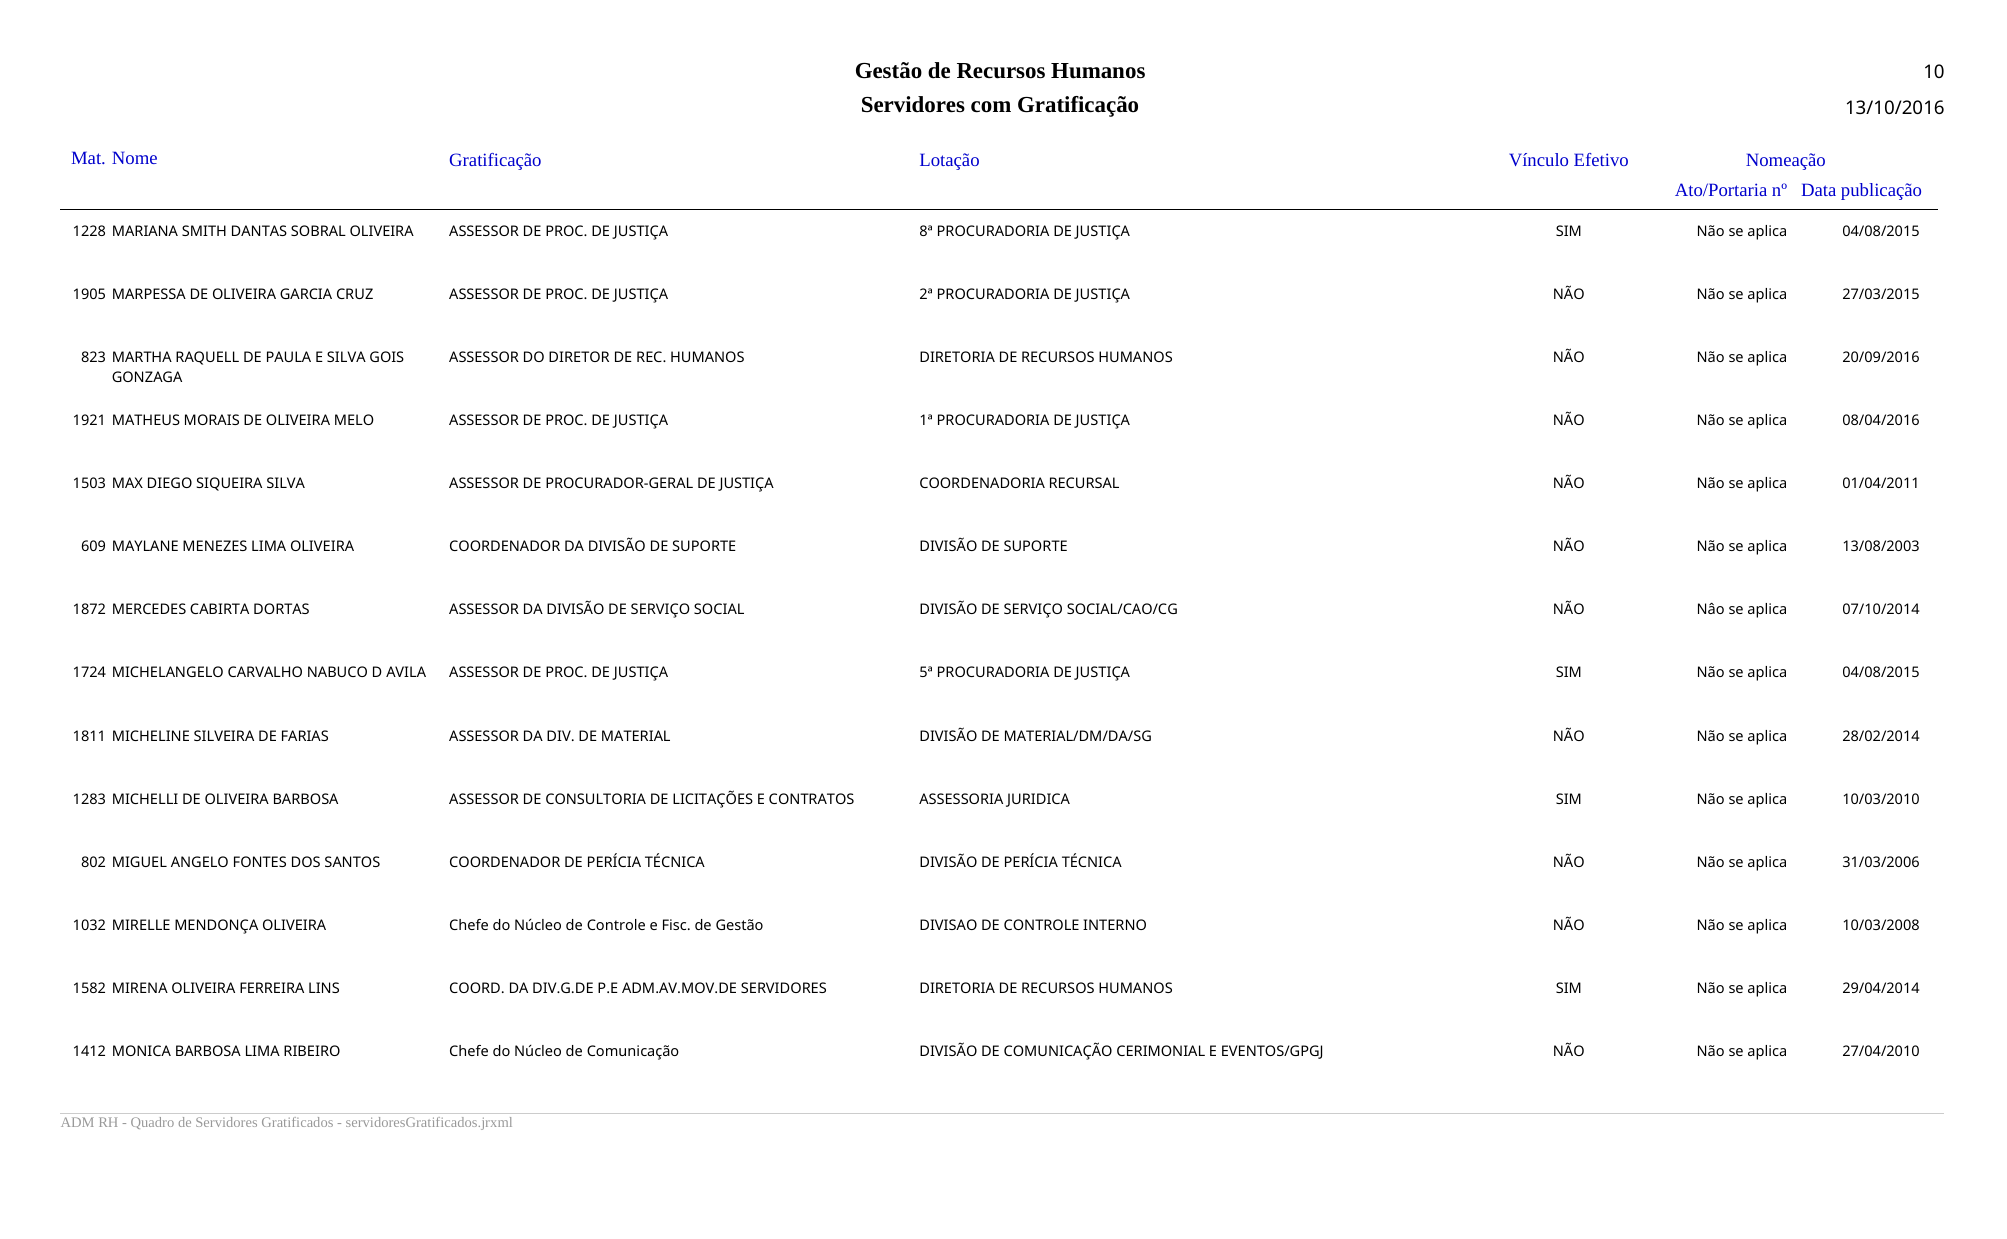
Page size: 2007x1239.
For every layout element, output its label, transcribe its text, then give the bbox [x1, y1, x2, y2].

table_cell [440, 628, 449, 641]
table_cell DIVISÃO DE MATERIAL/DM/DA/SG [919, 725, 1486, 785]
table_cell [910, 894, 919, 912]
table_cell [910, 641, 919, 659]
table_cell [910, 347, 919, 375]
table_cell [0, 691, 112, 704]
table_cell ASSESSOR DE PROC. DE JUSTIÇA [449, 662, 910, 722]
table_cell MICHELANGELO CARVALHO NABUCO D AVILA [112, 662, 440, 722]
table_cell [0, 628, 112, 641]
table_cell [1945, 1113, 2007, 1137]
table_cell [1486, 1041, 1495, 1069]
table_cell [910, 957, 919, 975]
table_cell [1642, 978, 1649, 1006]
table_cell [1787, 473, 1792, 501]
table_cell Não se aplica [1649, 852, 1787, 880]
table_cell [0, 326, 112, 343]
table_cell [106, 789, 112, 817]
table_cell [1486, 768, 2007, 785]
table_cell 04/08/2015 [1793, 220, 1919, 249]
table_cell [1642, 662, 1649, 691]
table_cell [0, 1113, 60, 1137]
table_cell [440, 957, 449, 975]
table_cell [0, 565, 112, 578]
table_cell 13/08/2003 [1793, 536, 1919, 564]
table_cell [910, 1020, 919, 1038]
table_cell ASSESSOR DE CONSULTORIA DE LICITAÇÕES E CONTRATOS [449, 789, 910, 848]
table_cell [440, 894, 449, 912]
table_cell [0, 704, 112, 722]
table_cell [0, 95, 213, 123]
table_cell [0, 754, 112, 767]
table_cell DIVISÃO DE SUPORTE [919, 536, 1486, 596]
table_cell 1582 [9, 978, 106, 1006]
table_cell [910, 536, 919, 564]
table_cell Não se aplica [1649, 789, 1787, 817]
table_cell 20/09/2016 [1793, 347, 1919, 375]
table_cell Não se aplica [1649, 347, 1787, 375]
table_cell NÃO [1495, 725, 1642, 767]
table_cell [1642, 375, 2007, 389]
table_cell [1642, 1070, 2007, 1083]
table_cell [440, 515, 449, 533]
table_cell [0, 312, 112, 326]
table_cell [0, 915, 9, 943]
table_cell [1486, 1070, 1495, 1083]
table_cell NÃO [1495, 284, 1642, 326]
table_cell [1642, 347, 1649, 375]
table_cell [910, 754, 919, 767]
table_header Mat. [44, 147, 106, 177]
table_cell MICHELINE SILVEIRA DE FARIAS [112, 725, 440, 785]
table_cell ADM RH - Quadro de Servidores Gratificados - servidoresGratificados.jrxml [60, 1114, 1944, 1137]
table_cell [1486, 754, 1495, 767]
table_cell [0, 1083, 112, 1101]
table_cell Não se aplica [1649, 725, 1787, 754]
table_cell [1486, 915, 1495, 943]
table_cell 28/02/2014 [1793, 725, 1919, 754]
table_cell [1486, 347, 1495, 375]
table_cell 08/04/2016 [1793, 410, 1919, 438]
table_cell Não se aplica [1649, 662, 1787, 691]
table_cell [910, 789, 919, 817]
table_cell [1486, 599, 1495, 628]
table_cell COORDENADOR DA DIVISÃO DE SUPORTE [449, 536, 910, 596]
table_cell 5ª PROCURADORIA DE JUSTIÇA [919, 662, 1486, 722]
table_cell [0, 578, 112, 596]
table_cell [1920, 915, 2007, 943]
table_cell [1787, 410, 1792, 438]
table_cell [910, 501, 919, 515]
table_cell [910, 263, 919, 280]
table_cell [0, 347, 9, 375]
table_cell [440, 473, 449, 501]
table_cell [1787, 852, 1792, 880]
table_cell [1486, 691, 1495, 704]
table_cell DIVISÃO DE COMUNICAÇÃO CERIMONIAL E EVENTOS/GPGJ [919, 1041, 1486, 1101]
table_cell [440, 565, 449, 578]
table_cell [910, 389, 919, 407]
table_cell [1920, 1041, 2007, 1069]
table_cell [1920, 284, 2007, 312]
table_cell [910, 249, 919, 262]
table_cell [1486, 220, 1495, 249]
table_cell [1920, 347, 2007, 375]
table_cell MERCEDES CABIRTA DORTAS [112, 599, 440, 659]
table_cell [1787, 915, 1792, 943]
table_cell [910, 220, 919, 249]
table_cell [1486, 375, 1495, 389]
table_cell [1787, 1041, 1792, 1069]
table_cell [0, 515, 112, 533]
table_cell [910, 1083, 919, 1101]
table_cell 31/03/2006 [1793, 852, 1919, 880]
table_cell SIM [1495, 662, 1642, 704]
table_cell [1945, 59, 2007, 85]
table_cell COORDENADOR DE PERÍCIA TÉCNICA [449, 852, 910, 912]
table_cell [440, 978, 449, 1006]
table_cell [0, 1006, 112, 1020]
table_cell [910, 1070, 919, 1083]
table_cell [440, 263, 449, 280]
table_cell DIRETORIA DE RECURSOS HUMANOS [919, 347, 1486, 407]
table_cell 27/04/2010 [1793, 1041, 1919, 1069]
table_cell ASSESSOR DE PROC. DE JUSTIÇA [449, 410, 910, 470]
table_cell [440, 831, 449, 848]
table_cell [1486, 725, 1495, 754]
table_cell [0, 943, 112, 957]
table_cell [106, 473, 112, 501]
table_cell [0, 662, 9, 691]
table_cell [1642, 312, 2007, 326]
table_cell [910, 978, 919, 1006]
table_cell [1486, 515, 2007, 533]
table_cell [1920, 852, 2007, 880]
table_cell MICHELLI DE OLIVEIRA BARBOSA [112, 789, 440, 848]
table_cell [440, 817, 449, 831]
table_cell [0, 220, 9, 249]
table_cell [199, 149, 449, 177]
table_cell [0, 1070, 112, 1083]
table_cell 1ª PROCURADORIA DE JUSTIÇA [919, 410, 1486, 470]
table_cell [910, 1006, 919, 1020]
table_cell [440, 915, 449, 943]
table_cell [106, 725, 112, 754]
table_cell Servidores com Gratificação [213, 91, 1787, 123]
table_cell [440, 375, 449, 389]
table_cell [0, 249, 112, 262]
table_cell [0, 123, 2007, 147]
table_cell [106, 1041, 112, 1069]
table_cell [1642, 565, 2007, 578]
table_cell Não se aplica [1649, 1041, 1787, 1069]
table_cell [1920, 473, 2007, 501]
table_cell NÃO [1495, 852, 1642, 894]
table_cell [0, 149, 44, 177]
table_cell [440, 284, 449, 312]
table_cell [440, 249, 449, 262]
table_cell [1486, 284, 1495, 312]
table_cell [440, 880, 449, 894]
table_cell [1787, 220, 1792, 249]
table_cell [1922, 179, 2007, 208]
table_cell Nâo se aplica [1649, 599, 1787, 628]
table_cell [1486, 501, 1495, 515]
table_cell DIRETORIA DE RECURSOS HUMANOS [919, 978, 1486, 1038]
table_cell [1486, 880, 1495, 894]
table_cell [1486, 410, 1495, 438]
table_cell [0, 179, 1649, 208]
table_cell [1642, 599, 1649, 628]
table_cell MIRENA OLIVEIRA FERREIRA LINS [112, 978, 440, 1038]
table_cell [0, 599, 9, 628]
table_cell NÃO [1495, 410, 1642, 452]
table_cell SIM [1495, 789, 1642, 831]
table_cell [1642, 1041, 1649, 1069]
table_cell [1642, 725, 1649, 754]
table_cell [910, 831, 919, 848]
table_cell [1486, 473, 1495, 501]
table_cell [106, 149, 112, 177]
table_cell [1642, 501, 2007, 515]
table_cell [1787, 789, 1792, 817]
table_cell [910, 662, 919, 691]
table_cell [1945, 95, 2007, 123]
table_cell 1905 [9, 284, 106, 312]
table_cell [0, 59, 213, 85]
table_cell [440, 347, 449, 375]
table_cell [1642, 438, 2007, 452]
table_cell Não se aplica [1649, 473, 1787, 501]
table_cell [440, 438, 449, 452]
table_cell [0, 957, 112, 975]
table_cell 29/04/2014 [1793, 978, 1919, 1006]
table_cell NÃO [1495, 915, 1642, 957]
table_cell [910, 880, 919, 894]
table_cell [440, 789, 449, 817]
table_cell [1486, 831, 2007, 848]
table_header Nome [112, 147, 199, 177]
table_cell [106, 536, 112, 564]
table_cell [910, 915, 919, 943]
table_cell MARIANA SMITH DANTAS SOBRAL OLIVEIRA [112, 220, 440, 280]
table_cell Não se aplica [1649, 220, 1787, 249]
table_cell [440, 768, 449, 785]
table_cell [440, 1070, 449, 1083]
table_cell [440, 1041, 449, 1069]
table_cell [0, 725, 9, 754]
table_cell [910, 312, 919, 326]
table_cell [106, 410, 112, 438]
table_cell [0, 389, 112, 407]
table_cell 1283 [9, 789, 106, 817]
table_cell [1920, 410, 2007, 438]
table_cell 8ª PROCURADORIA DE JUSTIÇA [919, 220, 1486, 280]
table_cell ASSESSOR DE PROCURADOR-GERAL DE JUSTIÇA [449, 473, 910, 533]
table_cell 27/03/2015 [1793, 284, 1919, 312]
table_cell [1787, 662, 1792, 691]
table_cell [910, 943, 919, 957]
table_cell 802 [9, 852, 106, 880]
table_cell [1642, 628, 2007, 641]
table_cell Não se aplica [1649, 978, 1787, 1006]
table_cell [0, 211, 2007, 220]
table_cell [1486, 326, 2007, 343]
table_cell [1486, 662, 1495, 691]
table_cell [910, 1041, 919, 1069]
table_cell [910, 704, 919, 722]
table_cell [910, 473, 919, 501]
table_cell 04/08/2015 [1793, 662, 1919, 691]
table_cell 10 [1790, 59, 1944, 85]
table_cell [1486, 852, 1495, 880]
table_cell [1486, 1020, 2007, 1038]
table_cell [1486, 1006, 1495, 1020]
table_cell [440, 501, 449, 515]
table_cell [1787, 536, 1792, 564]
table_cell Não se aplica [1649, 536, 1787, 564]
table_cell [1486, 389, 2007, 407]
table_cell [0, 452, 112, 470]
table_cell [910, 375, 919, 389]
table_cell [910, 768, 919, 785]
table_cell 1724 [9, 662, 106, 691]
table_cell [440, 312, 449, 326]
table_cell 1811 [9, 725, 106, 754]
table_cell [440, 691, 449, 704]
table_cell [106, 284, 112, 312]
table_cell [440, 725, 449, 754]
table_cell [1642, 249, 2007, 262]
table_cell [0, 501, 112, 515]
table_cell [910, 725, 919, 754]
table_cell [0, 978, 9, 1006]
table_cell [1486, 1083, 2007, 1101]
table_cell [910, 565, 919, 578]
table_cell [0, 375, 112, 389]
table_cell [440, 704, 449, 722]
table_cell [1642, 691, 2007, 704]
table_cell [1920, 220, 2007, 249]
table_cell [1920, 978, 2007, 1006]
table_cell [910, 515, 919, 533]
table_cell [0, 880, 112, 894]
table_cell ASSESSOR DE PROC. DE JUSTIÇA [449, 284, 910, 343]
table_cell 1228 [9, 220, 106, 249]
table_cell [106, 852, 112, 880]
table_cell 07/10/2014 [1793, 599, 1919, 628]
table_cell [440, 662, 449, 691]
table_cell 01/04/2011 [1793, 473, 1919, 501]
table_cell 1032 [9, 915, 106, 943]
table_cell [1486, 149, 1495, 177]
table_cell [440, 452, 449, 470]
table_cell [1642, 943, 2007, 957]
table_cell SIM [1495, 220, 1642, 262]
table_cell [1486, 249, 1495, 262]
table_cell [1920, 662, 2007, 691]
table_cell [1486, 312, 1495, 326]
table_cell DIVISAO DE CONTROLE INTERNO [919, 915, 1486, 975]
table_cell ASSESSORIA JURIDICA [919, 789, 1486, 848]
table_header [0, 0, 2007, 57]
table_cell [1642, 536, 1649, 564]
table_cell MONICA BARBOSA LIMA RIBEIRO [112, 1041, 440, 1101]
table_cell ASSESSOR DA DIVISÃO DE SERVIÇO SOCIAL [449, 599, 910, 659]
table_cell [1920, 536, 2007, 564]
table_cell [1642, 852, 1649, 880]
table_cell 1412 [9, 1041, 106, 1069]
table_cell [1920, 599, 2007, 628]
table_cell [910, 691, 919, 704]
table_cell NÃO [1495, 473, 1642, 515]
table_cell [1486, 641, 2007, 659]
table_cell Gestão de Recursos Humanos [213, 57, 1787, 85]
table_cell [440, 1006, 449, 1020]
table_cell [1486, 894, 2007, 912]
table_cell Chefe do Núcleo de Controle e Fisc. de Gestão [449, 915, 910, 975]
table_cell 1503 [9, 473, 106, 501]
table_cell [1486, 957, 2007, 975]
table_cell SIM [1495, 978, 1642, 1020]
table_cell [1486, 438, 1495, 452]
table_cell [106, 662, 112, 691]
table_cell [440, 389, 449, 407]
table_cell ASSESSOR DE PROC. DE JUSTIÇA [449, 220, 910, 280]
table_cell [440, 220, 449, 249]
table_cell [0, 1020, 112, 1038]
table_cell [440, 410, 449, 438]
table_cell [1486, 452, 2007, 470]
table_cell [0, 284, 9, 312]
table_cell [106, 915, 112, 943]
table_cell [440, 754, 449, 767]
table_cell Vínculo Efetivo [1495, 149, 1642, 178]
table_cell [1486, 565, 1495, 578]
table_cell [910, 452, 919, 470]
table_cell 1872 [9, 599, 106, 628]
table_cell [440, 1083, 449, 1101]
table_cell [0, 85, 2007, 91]
table_cell [1486, 263, 2007, 280]
table_cell [0, 817, 112, 831]
table_cell [0, 768, 112, 785]
table_cell MIGUEL ANGELO FONTES DOS SANTOS [112, 852, 440, 912]
table_cell [1642, 1006, 2007, 1020]
table_cell Ato/Portaria nº [1649, 179, 1787, 208]
table_cell [0, 263, 112, 280]
table_cell [1787, 599, 1792, 628]
table_cell [910, 628, 919, 641]
table_cell [106, 347, 112, 375]
table_cell ASSESSOR DO DIRETOR DE REC. HUMANOS [449, 347, 910, 407]
table_cell [1642, 284, 1649, 312]
table_cell NÃO [1495, 347, 1642, 389]
table_cell [1642, 817, 2007, 831]
table_cell NÃO [1495, 536, 1642, 578]
table_cell COORDENADORIA RECURSAL [919, 473, 1486, 533]
table_cell [0, 1041, 9, 1069]
table_cell [910, 817, 919, 831]
table_cell [440, 852, 449, 880]
table_cell 2ª PROCURADORIA DE JUSTIÇA [919, 284, 1486, 343]
table_cell NÃO [1495, 1041, 1642, 1083]
table_cell Data publicação [1787, 179, 1922, 208]
table_cell [1642, 880, 2007, 894]
table_cell [106, 978, 112, 1006]
table_cell [910, 410, 919, 438]
table_cell [910, 852, 919, 880]
table_cell [440, 578, 449, 596]
table_cell [1486, 817, 1495, 831]
table_cell [1920, 725, 2007, 754]
table_cell [440, 1020, 449, 1038]
table_cell [0, 789, 9, 817]
table_cell [1486, 628, 1495, 641]
table_cell Não se aplica [1649, 410, 1787, 438]
table_cell Não se aplica [1649, 915, 1787, 943]
table_cell NÃO [1495, 599, 1642, 641]
table_cell [1486, 536, 1495, 564]
table_cell Não se aplica [1649, 284, 1787, 312]
table_cell MARPESSA DE OLIVEIRA GARCIA CRUZ [112, 284, 440, 343]
table_cell [0, 852, 9, 880]
table_cell 1921 [9, 410, 106, 438]
table_cell Gratificação [449, 149, 910, 178]
table_cell [910, 438, 919, 452]
table_cell [1642, 915, 1649, 943]
table_cell [1642, 789, 1649, 817]
table_cell [0, 438, 112, 452]
table_cell [0, 641, 112, 659]
table_cell [440, 326, 449, 343]
table_cell MARTHA RAQUELL DE PAULA E SILVA GOIS GONZAGA [112, 347, 440, 407]
table_cell [910, 599, 919, 628]
table_cell DIVISÃO DE SERVIÇO SOCIAL/CAO/CG [919, 599, 1486, 659]
table_cell Lotação [919, 149, 1486, 178]
table_cell [1787, 725, 1792, 754]
table_cell [1787, 978, 1792, 1006]
table_cell Chefe do Núcleo de Comunicação [449, 1041, 910, 1101]
table_cell [1922, 149, 2007, 177]
table_cell [1642, 220, 1649, 249]
table_cell [440, 943, 449, 957]
table_cell [0, 473, 9, 501]
table_cell [1486, 789, 1495, 817]
table_cell [0, 894, 112, 912]
table_cell Nomeação [1649, 149, 1922, 178]
table_cell [440, 599, 449, 628]
table_cell [440, 536, 449, 564]
table_cell [910, 149, 919, 177]
table_cell MAX DIEGO SIQUEIRA SILVA [112, 473, 440, 533]
table_cell [1486, 578, 2007, 596]
table_cell [1486, 704, 2007, 722]
table_cell COORD. DA DIV.G.DE P.E ADM.AV.MOV.DE SERVIDORES [449, 978, 910, 1038]
table_cell [1642, 149, 1649, 177]
table_cell [1920, 789, 2007, 817]
table_cell 10/03/2010 [1793, 789, 1919, 817]
table_cell [106, 599, 112, 628]
table_cell 609 [9, 536, 106, 564]
table_cell 823 [9, 347, 106, 375]
table_cell [1787, 284, 1792, 312]
table_cell [106, 220, 112, 249]
table_cell [910, 578, 919, 596]
table_cell [1642, 473, 1649, 501]
table_cell [1787, 347, 1792, 375]
table_cell MATHEUS MORAIS DE OLIVEIRA MELO [112, 410, 440, 470]
table_cell 10/03/2008 [1793, 915, 1919, 943]
table_cell 13/10/2016 [1790, 95, 1944, 123]
table_cell [440, 641, 449, 659]
table_cell [0, 1101, 2007, 1113]
table_cell [0, 536, 9, 564]
table_cell [0, 831, 112, 848]
table_cell [1486, 978, 1495, 1006]
table_cell MIRELLE MENDONÇA OLIVEIRA [112, 915, 440, 975]
table_cell [1486, 943, 1495, 957]
table_cell [1642, 410, 1649, 438]
table_cell DIVISÃO DE PERÍCIA TÉCNICA [919, 852, 1486, 912]
table_cell [1642, 754, 2007, 767]
table_cell [0, 410, 9, 438]
table_cell ASSESSOR DA DIV. DE MATERIAL [449, 725, 910, 785]
table_cell MAYLANE MENEZES LIMA OLIVEIRA [112, 536, 440, 596]
table_cell [910, 284, 919, 312]
table_cell [910, 326, 919, 343]
